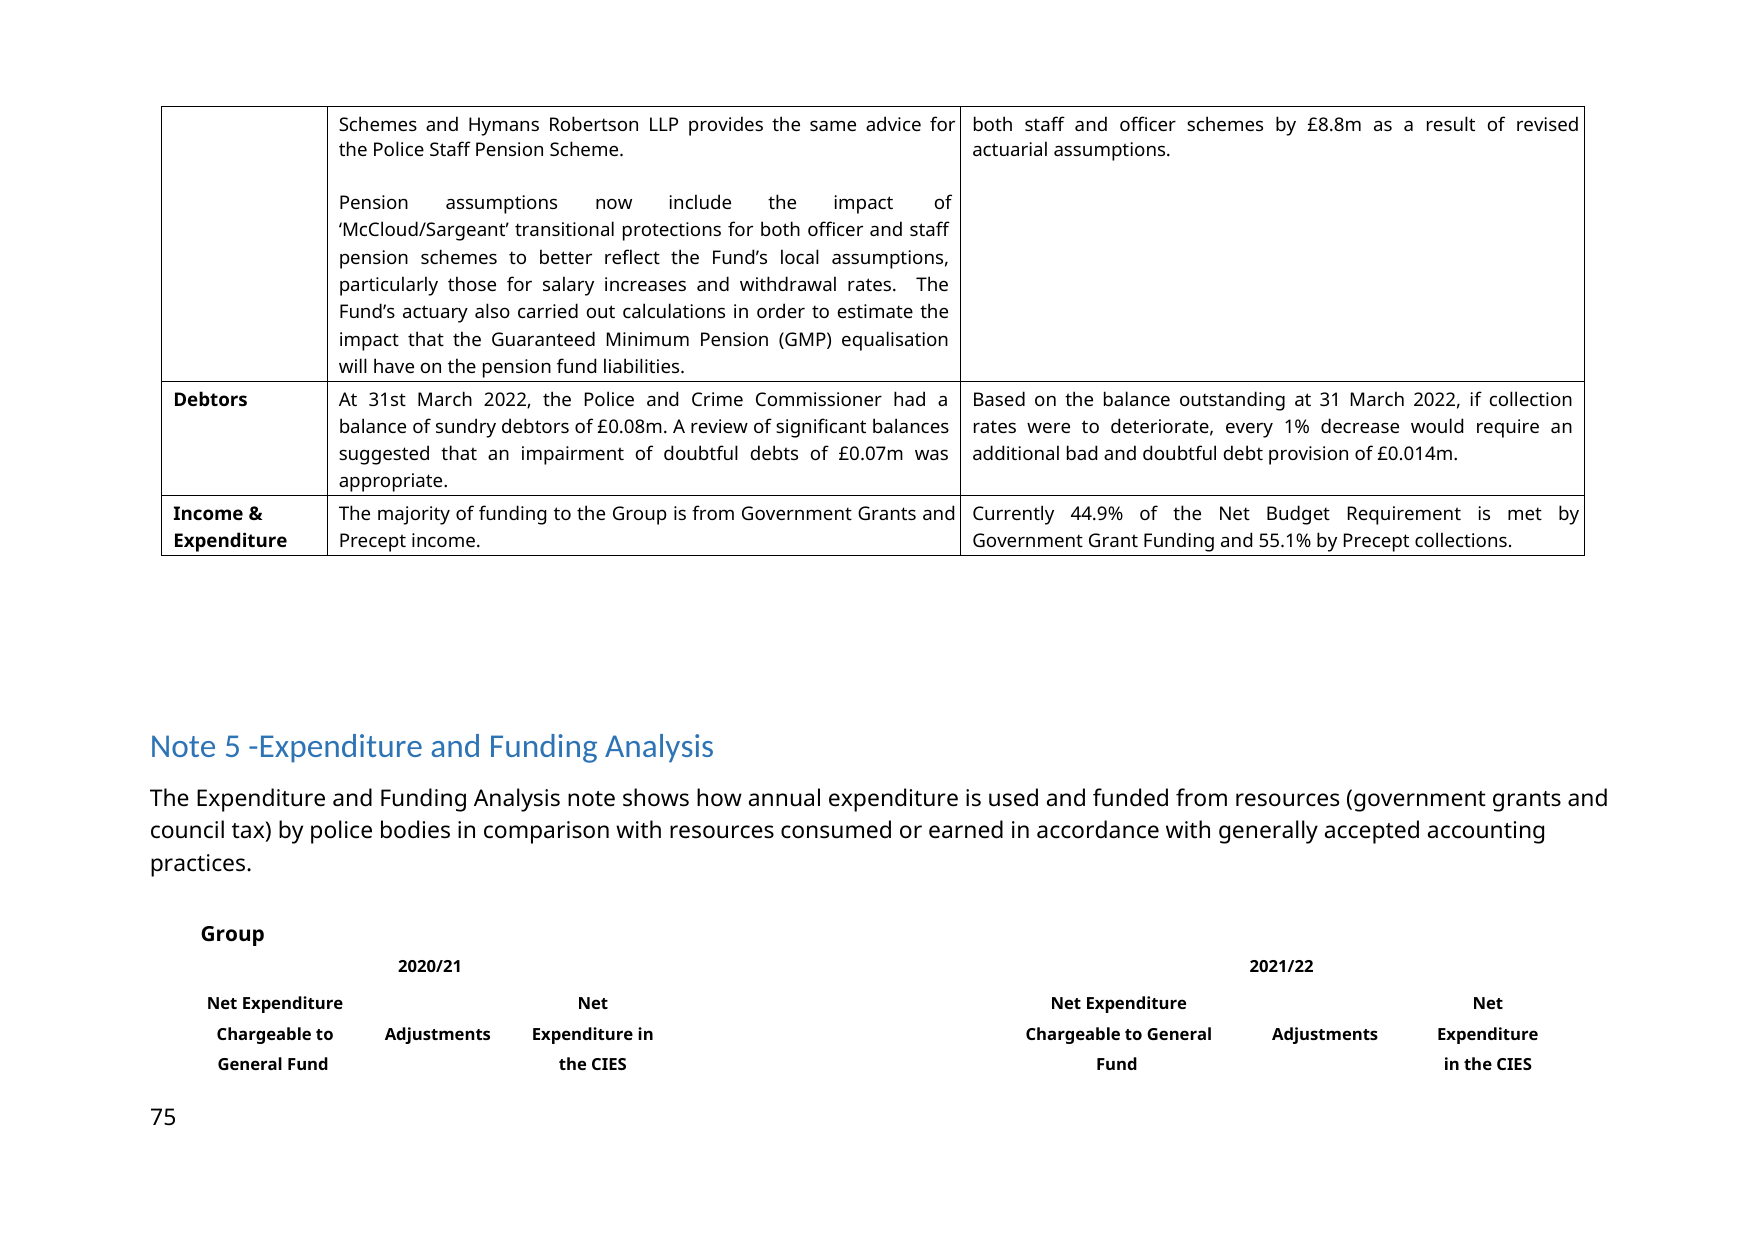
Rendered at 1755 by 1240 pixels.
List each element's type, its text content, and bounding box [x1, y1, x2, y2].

table_cell [162, 107, 327, 381]
table_cell The majority of funding to the Group is from Government Grants and Precept income. [328, 496, 960, 555]
table_cell At 31st March 2022, the Police and Crime Commissioner had a balance of sundry debtors of £0.08m. A review of significant balances suggested that an impairment of doubtful debts of £0.07m was appropriate. [328, 382, 960, 495]
text 2020/21 2021/22 [150, 950, 1616, 978]
table_cell Schemes and Hymans Robertson LLP provides the same advice for the Police Staff Pension Scheme. Pension assumptions now include the impact of ‘McCloud/Sargeant’ transitional protections for both officer and staff pension schemes to better reflect the Fund’s local assumptions, particularly those for salary increases and withdrawal rates. The Fund’s actuary also carried out calculations in order to estimate the impact that the Guaranteed Minimum Pension (GMP) equalisation will have on the pension fund liabilities. [328, 107, 960, 381]
subtitle Note 5 -Expenditure and Funding Analysis [149, 725, 1616, 766]
table_cell Based on the balance outstanding at 31 March 2022, if collection rates were to deteriorate, every 1% decrease would require an additional bad and doubtful debt provision of £0.014m. [961, 382, 1584, 495]
table_cell both staff and officer schemes by £8.8m as a result of revised actuarial assumptions. [961, 107, 1584, 381]
text Net Expenditure Net Net Expenditure Net [150, 987, 1616, 1015]
table_cell Currently 44.9% of the Net Budget Requirement is met by Government Grant Funding and 55.1% by Precept collections. [961, 496, 1584, 555]
text General Fund the CIES Fund in the CIES [150, 1048, 1616, 1076]
text Group [150, 919, 1616, 948]
table_cell Income & Expenditure [162, 496, 327, 555]
table_cell Debtors [162, 382, 327, 495]
text Chargeable to Adjustments Expenditure in Chargeable to General Adjustments Expenditure [150, 1018, 1616, 1046]
text The Expenditure and Funding Analysis note shows how annual expenditure is used and funded from resources (government grants and council tax) by police bodies in comparison with resources consumed or earned in accordance with generally accepted accounting practices. [149, 782, 1616, 878]
